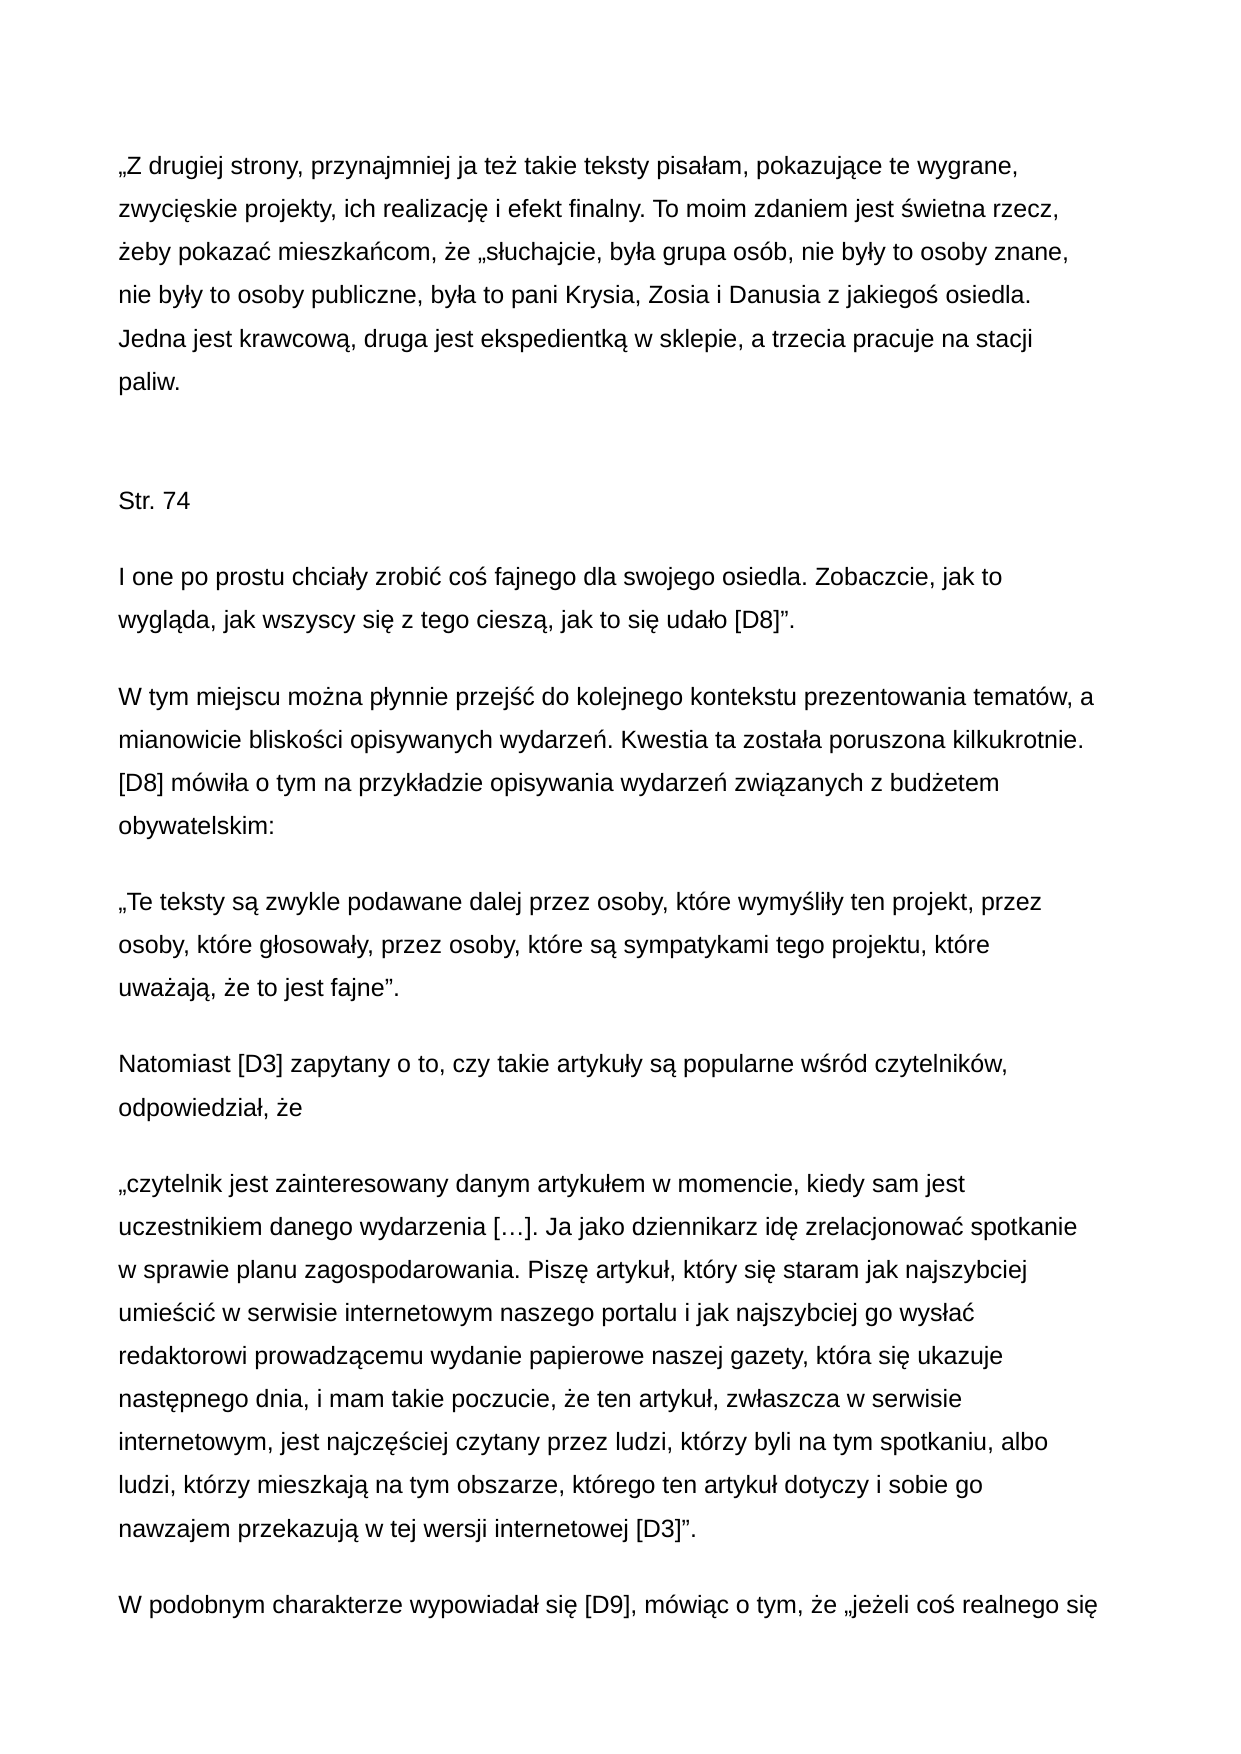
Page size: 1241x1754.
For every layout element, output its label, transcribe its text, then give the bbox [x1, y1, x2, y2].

text W podobnym charakterze wypowiadał się [D9], mówiąc o tym, że „jeżeli coś realnego się [118, 1590, 1122, 1618]
text I one po prostu chciały zrobić coś fajnego dla swojego osiedla. Zobaczcie, jak to wygląda, jak wszyscy się z tego cieszą, jak to się udało [D8]”. [118, 529, 1122, 667]
text „Z drugiej strony, przynajmniej ja też takie teksty pisałam, pokazujące te wygrane, zwycięskie projekty, ich realizację i efekt finalny. To moim zdaniem jest świetna rzecz, żeby pokazać mieszkańcom, że „słuchajcie, była grupa osób, nie były to osoby znane, nie były to osoby publiczne, była to pani Krysia, Zosia i Danusia z jakiegoś osiedla. Jedna jest krawcową, druga jest ekspedientką w sklepie, a trzecia pracuje na stacji paliw. [118, 118, 1122, 428]
text Str. 74 [118, 486, 1122, 515]
text „Te teksty są zwykle podawane dalej przez osoby, które wymyśliły ten projekt, przez osoby, które głosowały, przez osoby, które są sympatykami tego projektu, które uważają, że to jest fajne”. [118, 854, 1122, 1035]
text „czytelnik jest zainteresowany danym artykułem w momencie, kiedy sam jest uczestnikiem danego wydarzenia […]. Ja jako dziennikarz idę zrelacjonować spotkanie w sprawie planu zagospodarowania. Piszę artykuł, który się staram jak najszybciej umieścić w serwisie internetowym naszego portalu i jak najszybciej go wysłać redaktorowi prowadzącemu wydanie papierowe naszej gazety, która się ukazuje następnego dnia, i mam takie poczucie, że ten artykuł, zwłaszcza w serwisie internetowym, jest najczęściej czytany przez ludzi, którzy byli na tym spotkaniu, albo ludzi, którzy mieszkają na tym obszarze, którego ten artykuł dotyczy i sobie go nawzajem przekazują w tej wersji internetowej [D3]”. [118, 1136, 1122, 1575]
text W tym miejscu można płynnie przejść do kolejnego kontekstu prezentowania tematów, a mianowicie bliskości opisywanych wydarzeń. Kwestia ta została poruszona kilkukrotnie. [D8] mówiła o tym na przykładzie opisywania wydarzeń związanych z budżetem obywatelskim: [118, 681, 1122, 839]
text Natomiast [D3] zapytany o to, czy takie artykuły są popularne wśród czytelników, odpowiedział, że [118, 1049, 1122, 1121]
